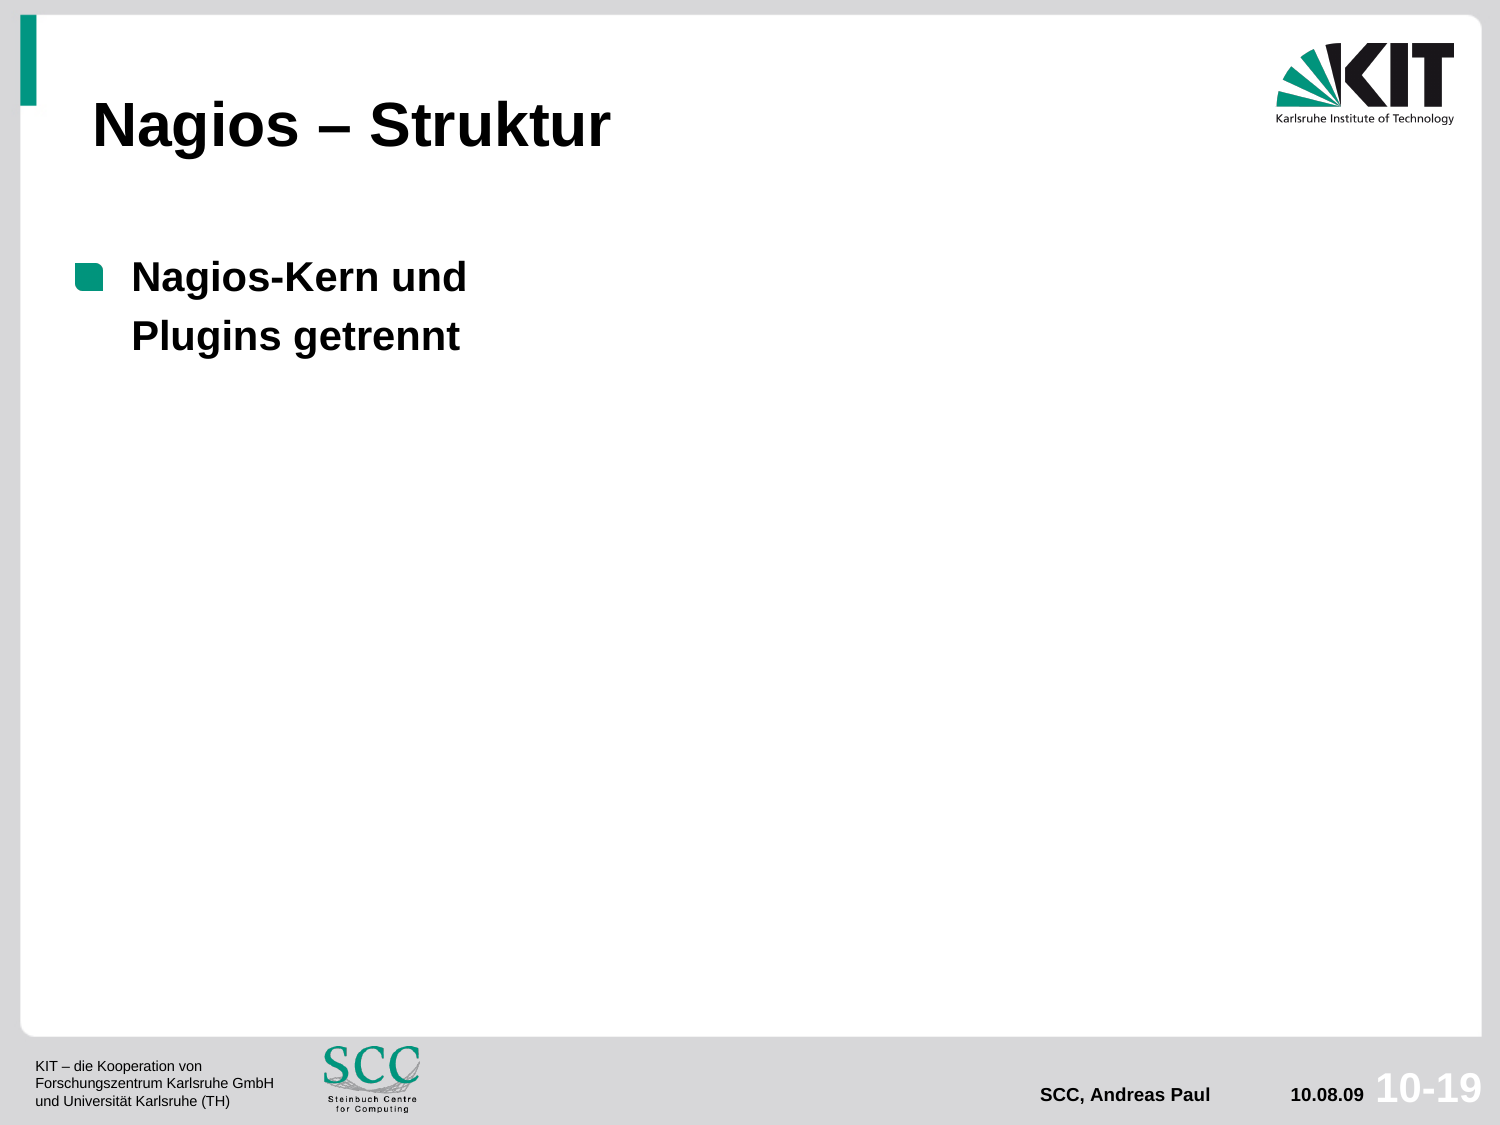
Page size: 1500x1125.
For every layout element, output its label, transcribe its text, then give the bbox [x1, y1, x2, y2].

list Nagios-Kern und Plugins getrennt [75, 251, 535, 393]
picture [0, 0, 1500, 1125]
title Nagios – Struktur [92, 56, 1147, 192]
